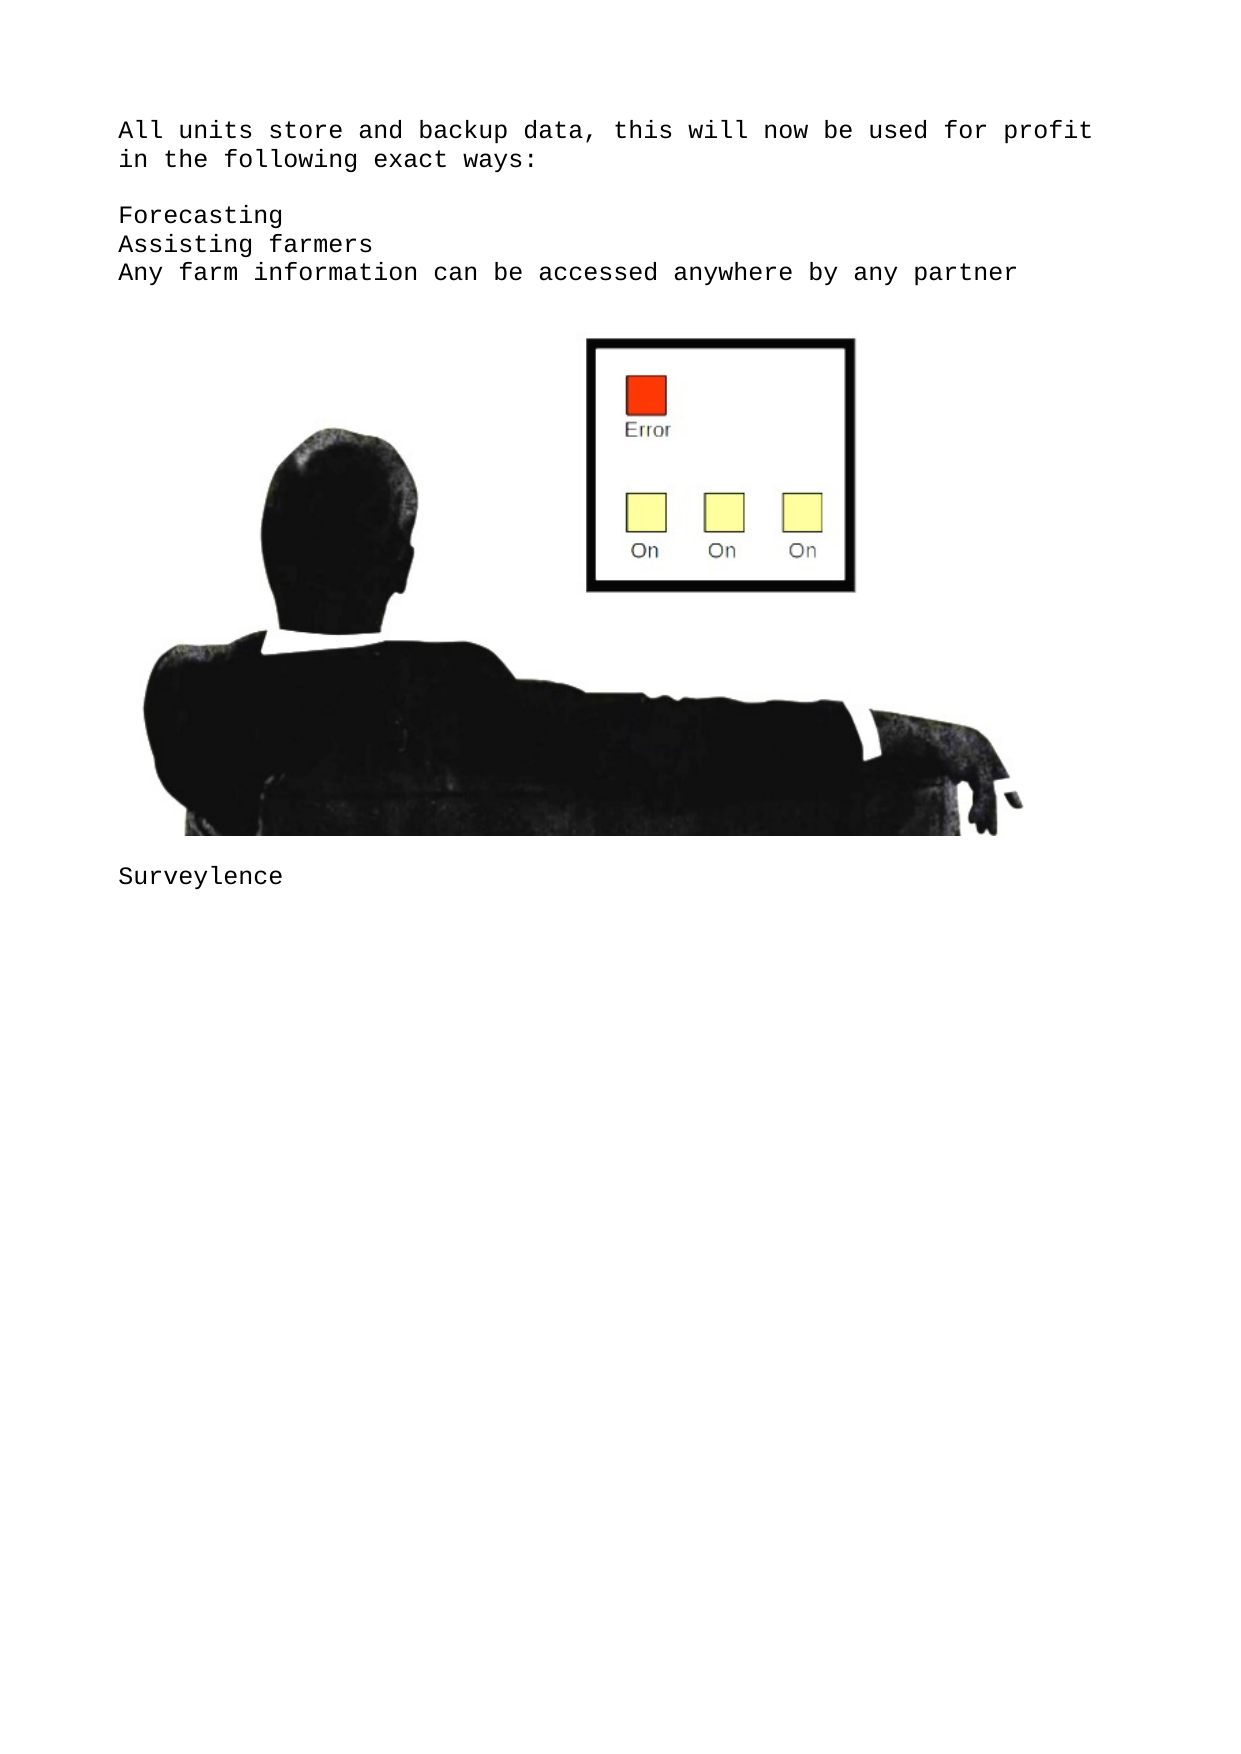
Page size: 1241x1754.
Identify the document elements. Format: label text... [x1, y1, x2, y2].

text Assisting farmers [118, 231, 1122, 260]
text Surveylence [118, 863, 1122, 892]
text All units store and backup data, this will now be used for profit in the following exact ways: [118, 118, 1122, 175]
text Any farm information can be accessed anywhere by any partner [118, 260, 1122, 288]
text Forecasting [118, 203, 1122, 231]
picture [118, 288, 1123, 836]
